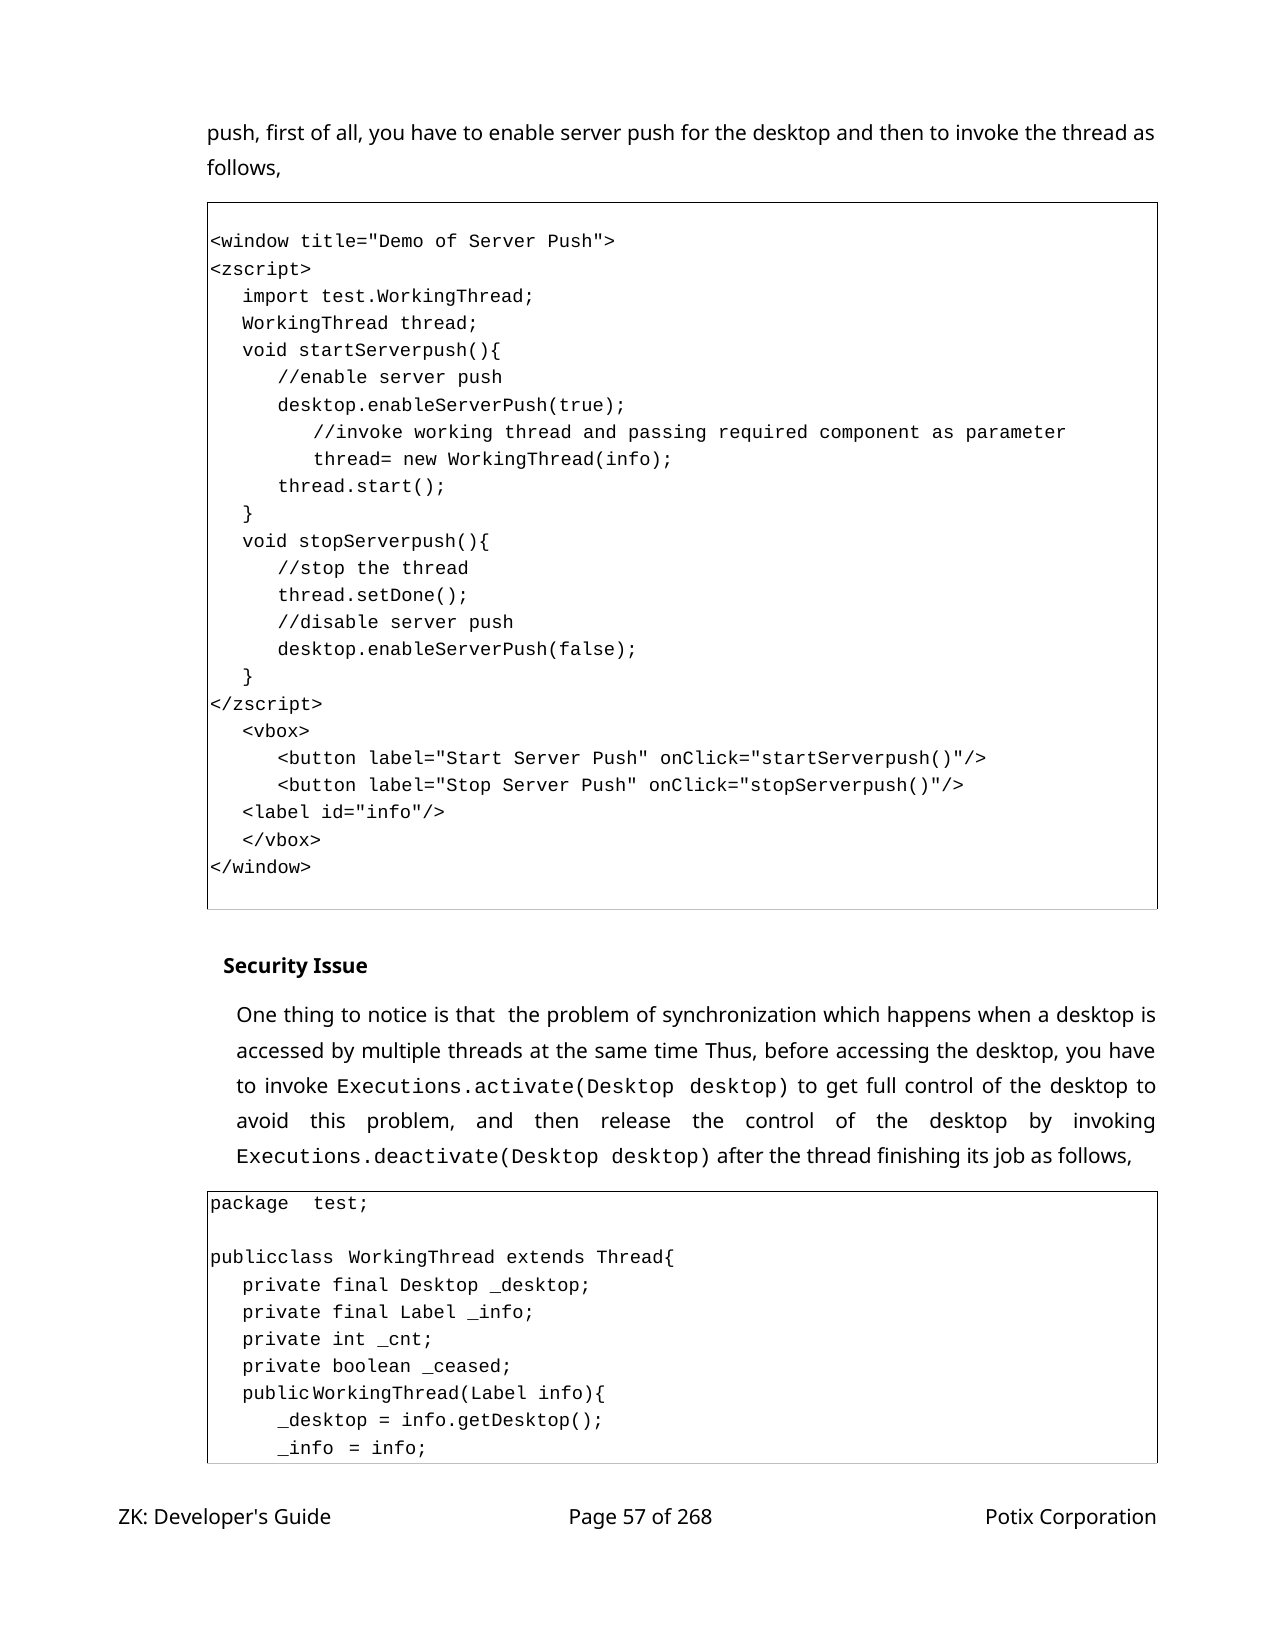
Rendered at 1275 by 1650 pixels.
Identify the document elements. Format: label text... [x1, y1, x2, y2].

text //stop the thread [208, 556, 1157, 580]
text void stopServerpush(){ [208, 528, 1157, 553]
text <button label="Stop Server Push" onClick="stopServerpush()"/> [208, 773, 1157, 797]
text private final Label _info; [208, 1299, 1157, 1324]
text private final Desktop _desktop; [208, 1272, 1157, 1297]
text private int _cnt; [208, 1327, 1157, 1351]
text desktop.enableServerPush(false); [208, 637, 1157, 661]
text <zscript> [208, 257, 1157, 281]
text <window title="Demo of Server Push"> [208, 229, 1157, 254]
subtitle Security Issue [207, 952, 1157, 980]
text public class WorkingThread extends Thread{ [208, 1245, 1157, 1269]
text _desktop = info.getDesktop(); [208, 1408, 1157, 1433]
text <vbox> [208, 719, 1157, 743]
text desktop.enableServerPush(true); [208, 392, 1157, 417]
text <button label="Start Server Push" onClick="startServerpush()"/> [208, 746, 1157, 770]
text </zscript> [208, 692, 1157, 716]
text thread= new WorkingThread(info); [208, 447, 1157, 471]
text _info = info; [208, 1436, 1157, 1463]
text push, first of all, you have to enable server push for the desktop and then to invoke the thread as follows, [207, 118, 1157, 182]
text <label id="info"/> [208, 800, 1157, 824]
text thread.setDone(); [208, 583, 1157, 607]
text //invoke working thread and passing required component as parameter [208, 420, 1157, 444]
text WorkingThread thread; [208, 311, 1157, 335]
text thread.start(); [208, 474, 1157, 498]
text public WorkingThread(Label info){ [208, 1381, 1157, 1405]
text package test; [208, 1192, 1157, 1215]
text } [208, 501, 1157, 526]
text //enable server push [208, 365, 1157, 389]
text </window> [208, 855, 1157, 879]
text private boolean _ceased; [208, 1354, 1157, 1378]
text void startServerpush(){ [208, 338, 1157, 362]
text One thing to notice is that the problem of synchronization which happens when a desktop is accessed by multiple threads at the same time Thus, before accessing the desktop, you have to invoke Executions.activate(Desktop desktop) to get full control of the desktop to avoid this problem, and then release the control of the desktop by invoking Executions.deactivate(Desktop desktop) after the thread finishing its job as follows, [236, 1001, 1157, 1170]
text } [208, 664, 1157, 689]
text </vbox> [208, 827, 1157, 852]
text import test.WorkingThread; [208, 284, 1157, 308]
text //disable server push [208, 610, 1157, 634]
